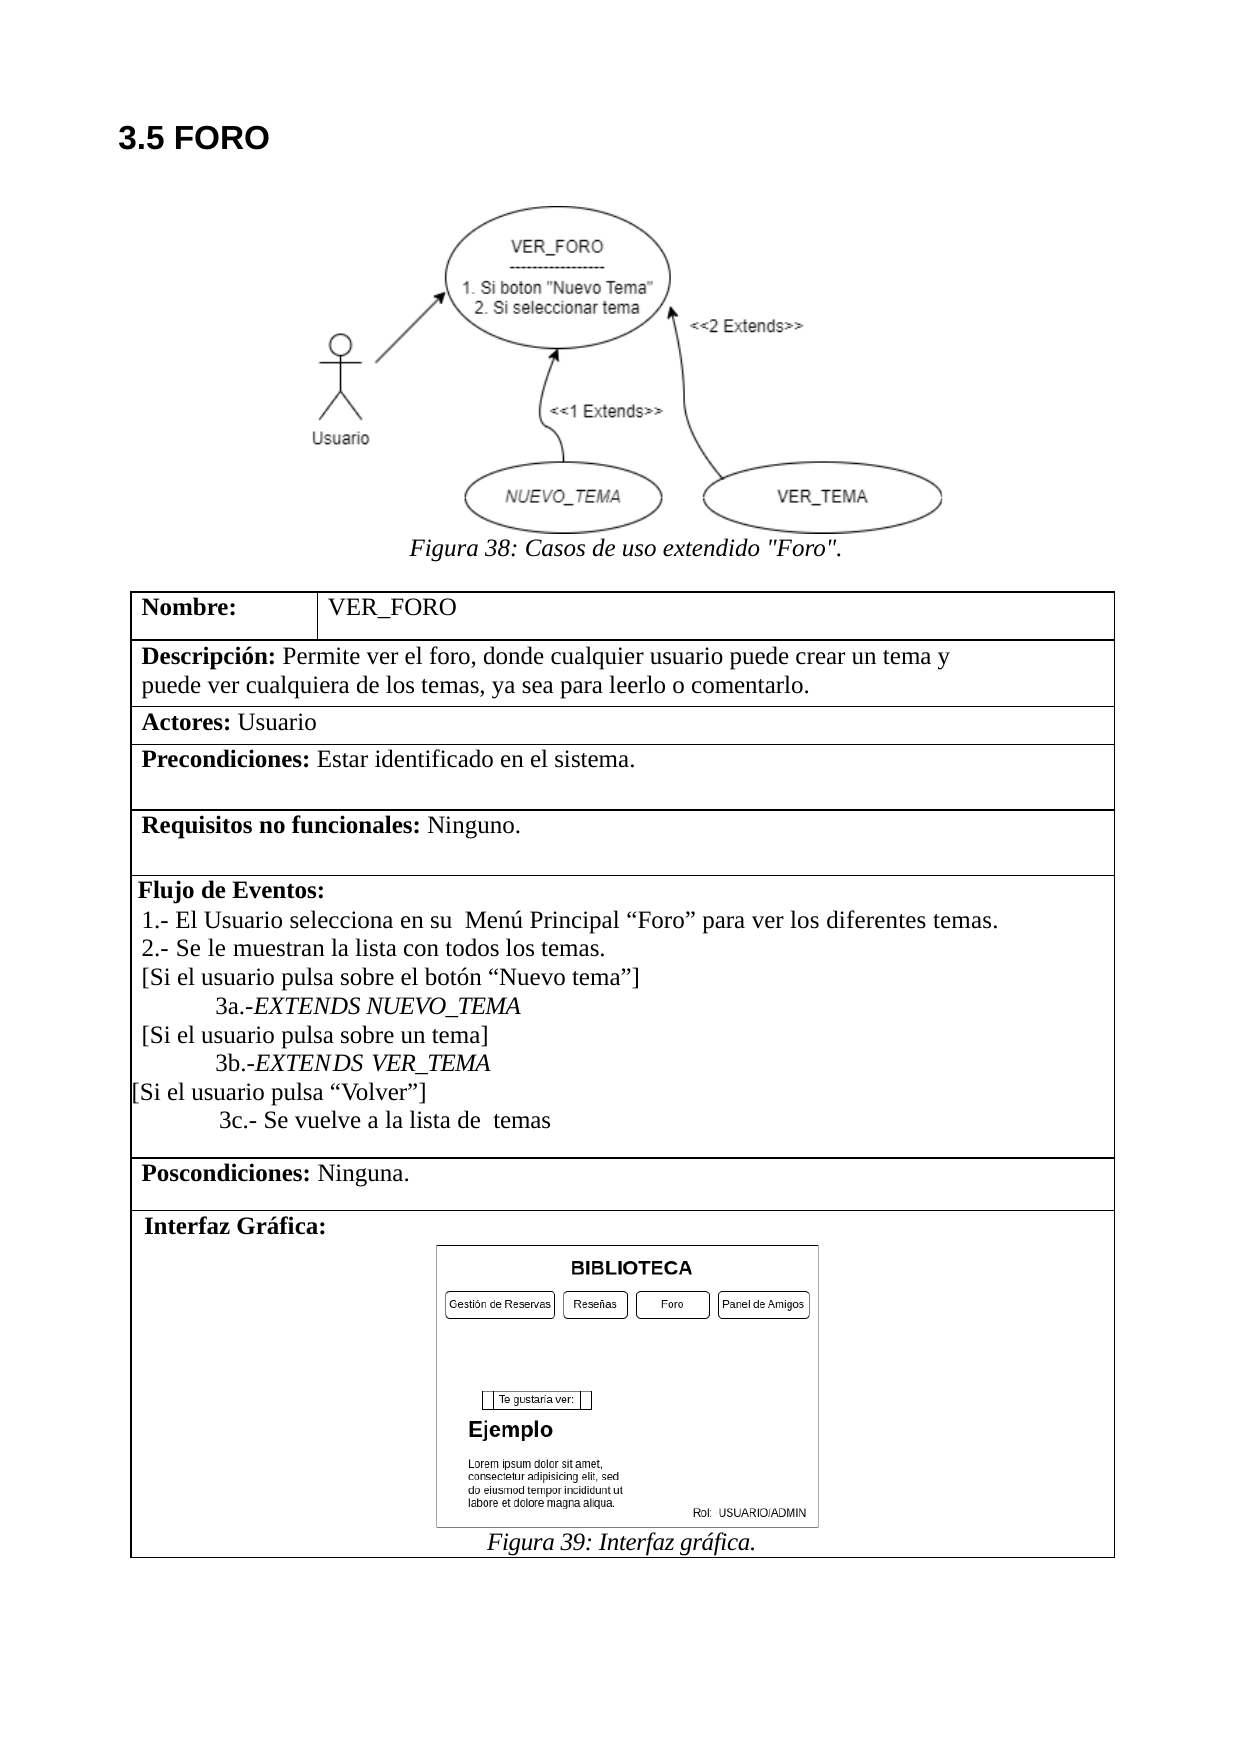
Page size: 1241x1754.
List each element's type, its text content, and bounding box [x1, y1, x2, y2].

table_cell Requisitos no funcionales: Ninguno. [132, 811, 1114, 874]
table_cell Interfaz Gráfica: Figura 39: Interfaz gráfica. [132, 1211, 1114, 1557]
table_cell Precondiciones: Estar identificado en el sistema. [132, 745, 1114, 809]
picture [312, 206, 943, 534]
table_cell Descripción: Permite ver el foro, donde cualquier usuario puede crear un tema y puede ver cualquiera de los temas, ya sea para leerlo o comentarlo. [132, 641, 1114, 706]
table_cell Actores: Usuario [132, 707, 1114, 743]
table_cell Poscondiciones: Ninguna. [132, 1159, 1114, 1209]
table_header Nombre: [132, 593, 317, 639]
table_cell Flujo de Eventos: 1.- El Usuario selecciona en su Menú Principal “Foro” para ver los diferentes temas. 2.- Se le muestran la lista con todos los temas. [Si el usuario pulsa sobre el botón “Nuevo tema”] 3a.-EXTENDS NUEVO_TEMA [Si el usuario pulsa sobre un tema] 3b.-E X T E N D S VER_TEMA [Si el usuario pulsa “Volver”] 3c.- Se vuelve a la lista de temas [132, 876, 1114, 1157]
text Figura 38: Casos de uso extendido "Foro". [313, 534, 942, 562]
picture [436, 1245, 819, 1528]
table_header VER_FORO [318, 593, 1114, 639]
subtitle 3.5 FORO [118, 118, 1122, 157]
